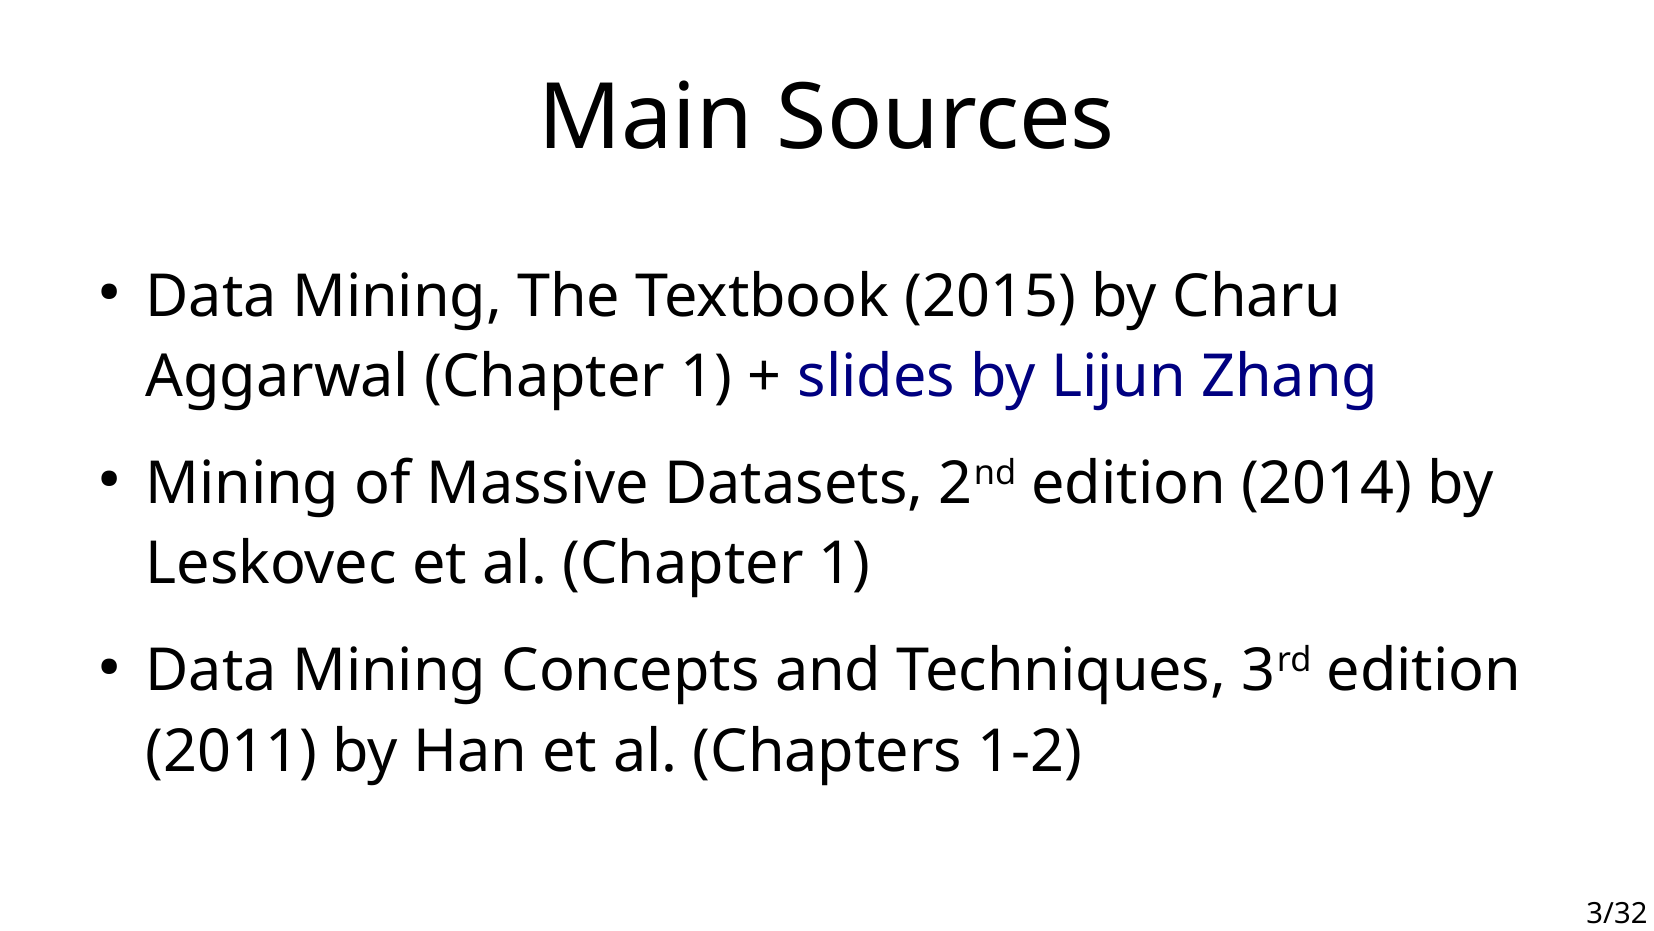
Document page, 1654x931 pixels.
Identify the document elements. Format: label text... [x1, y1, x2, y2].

title Main Sources [82, 1, 1571, 226]
list Data Mining, The Textbook (2015) by Charu Aggarwal (Chapter 1) + slides by Lijun Zhang Mining of Massive Datasets, 2nd edition (2014) by Leskovec et al. (Chapter 1) Data Mining Concepts and Techniques, 3rd edition (2011) by Han et al. (Chapters 1-2) [82, 253, 1571, 793]
